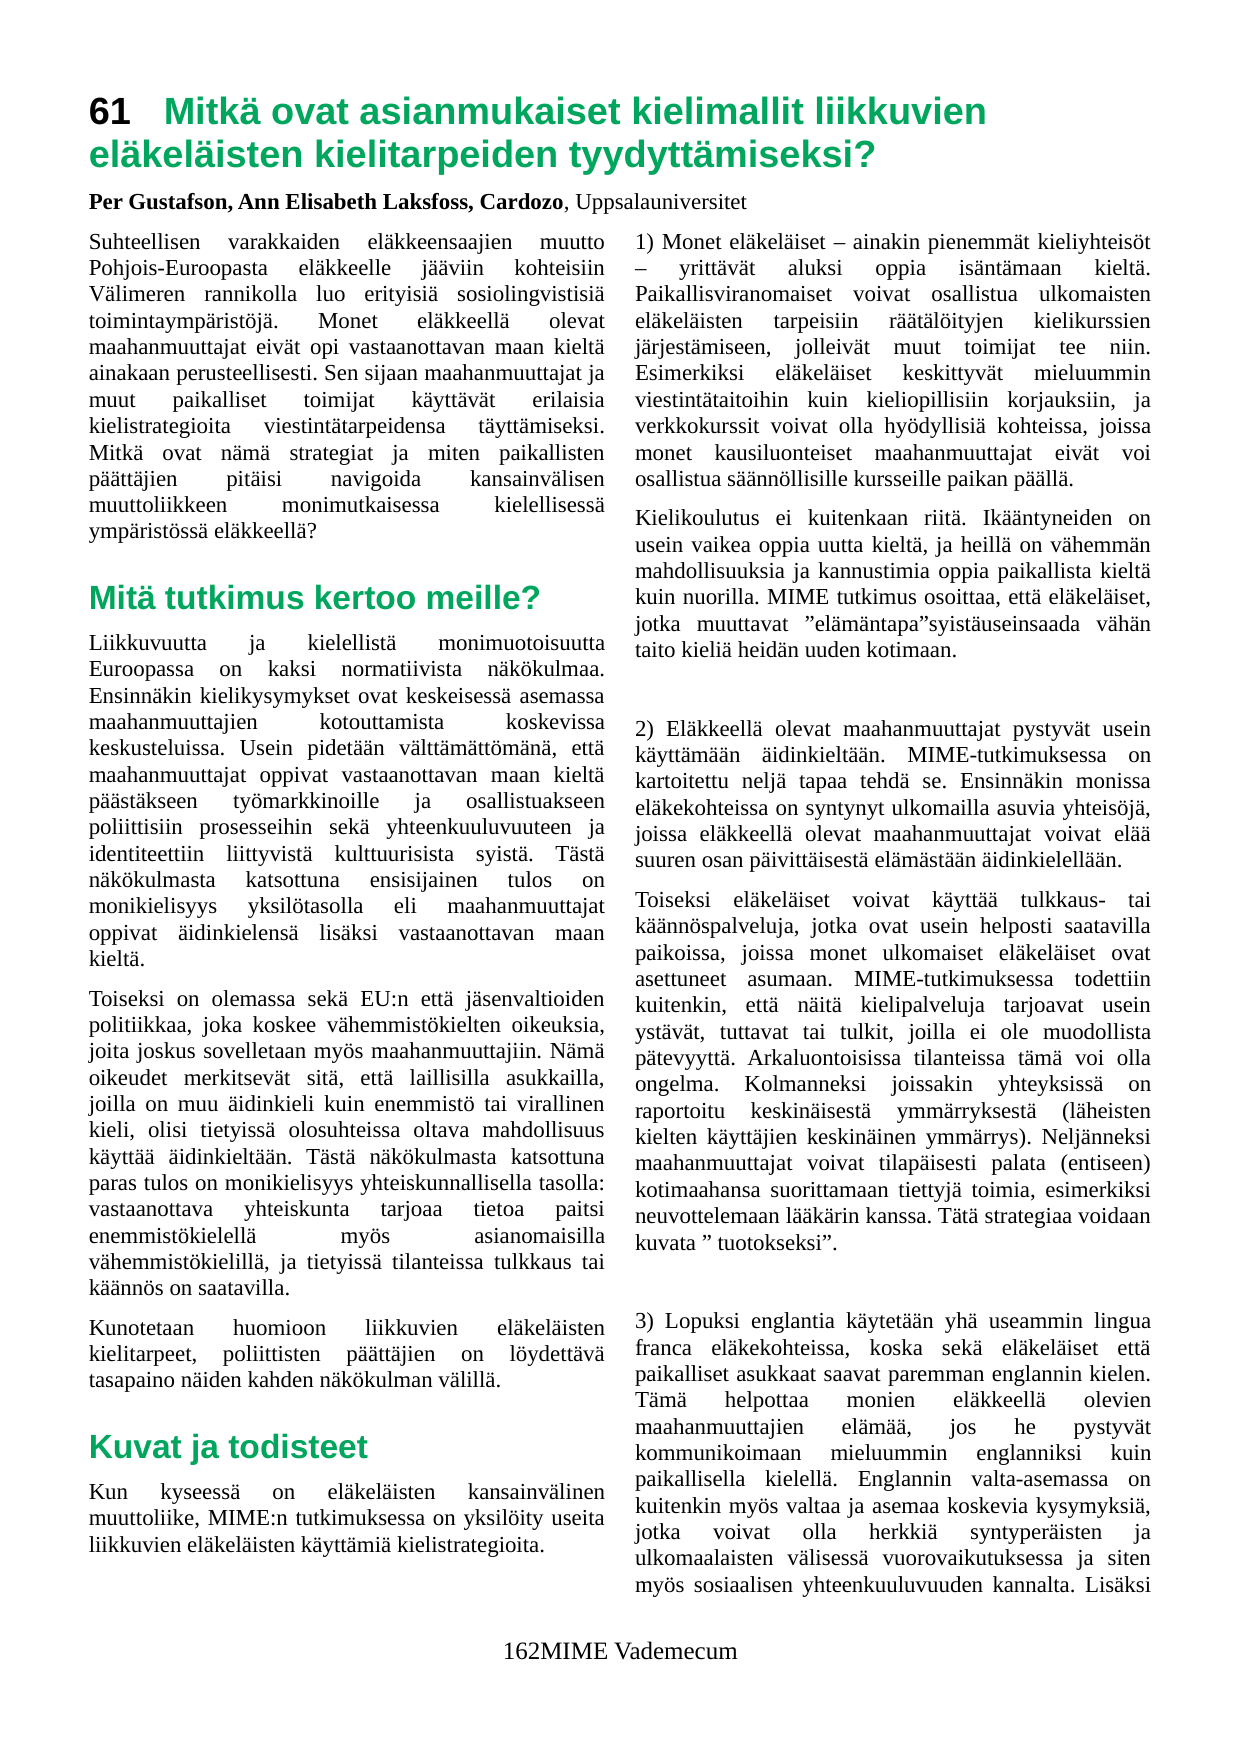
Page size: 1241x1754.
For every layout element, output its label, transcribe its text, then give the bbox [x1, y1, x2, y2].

subtitle Mitä tutkimus kertoo meille? [88, 578, 605, 616]
text Kunotetaan huomioon liikkuvien eläkeläisten kielitarpeet, poliittisten päättäjien on löydettävä tasapaino näiden kahden näkökulman välillä. [88, 1314, 605, 1393]
subtitle Kuvat ja todisteet [88, 1427, 605, 1465]
text 3) Lopuksi englantia käytetään yhä useammin lingua franca eläkekohteissa, koska sekä eläkeläiset että paikalliset asukkaat saavat paremman englannin kielen. Tämä helpottaa monien eläkkeellä olevien maahanmuuttajien elämää, jos he pystyvät kommunikoimaan mieluummin englanniksi kuin paikallisella kielellä. Englannin valta-asemassa on kuitenkin myös valtaa ja asemaa koskevia kysymyksiä, jotka voivat olla herkkiä syntyperäisten ja ulkomaalaisten välisessä vuorovaikutuksessa ja siten myös sosiaalisen yhteenkuuluvuuden kannalta. Lisäksi [635, 1307, 1152, 1597]
text Suhteellisen varakkaiden eläkkeensaajien muutto Pohjois-Euroopasta eläkkeelle jääviin kohteisiin Välimeren rannikolla luo erityisiä sosiolingvistisiä toimintaympäristöjä. Monet eläkkeellä olevat maahanmuuttajat eivät opi vastaanottavan maan kieltä ainakaan perusteellisesti. Sen sijaan maahanmuuttajat ja muut paikalliset toimijat käyttävät erilaisia kielistrategioita viestintätarpeidensa täyttämiseksi. Mitkä ovat nämä strategiat ja miten paikallisten päättäjien pitäisi navigoida kansainvälisen muuttoliikkeen monimutkaisessa kielellisessä ympäristössä eläkkeellä? [88, 228, 605, 544]
text Kun kyseessä on eläkeläisten kansainvälinen muuttoliike, MIME:n tutkimuksessa on yksilöity useita liikkuvien eläkeläisten käyttämiä kielistrategioita. [88, 1478, 605, 1557]
text Toiseksi on olemassa sekä EU:n että jäsenvaltioiden politiikkaa, joka koskee vähemmistökielten oikeuksia, joita joskus sovelletaan myös maahanmuuttajiin. Nämä oikeudet merkitsevät sitä, että laillisilla asukkailla, joilla on muu äidinkieli kuin enemmistö tai virallinen kieli, olisi tietyissä olosuhteissa oltava mahdollisuus käyttää äidinkieltään. Tästä näkökulmasta katsottuna paras tulos on monikielisyys yhteiskunnallisella tasolla: vastaanottava yhteiskunta tarjoaa tietoa paitsi enemmistökielellä myös asianomaisilla vähemmistökielillä, ja tietyissä tilanteissa tulkkaus tai käännös on saatavilla. [88, 984, 605, 1301]
subtitle Mitkä ovat asianmukaiset kielimallit liikkuvien eläkeläisten kielitarpeiden tyydyttämiseksi? [88, 88, 1152, 176]
text 1) Monet eläkeläiset – ainakin pienemmät kieliyhteisöt – yrittävät aluksi oppia isäntämaan kieltä. Paikallisviranomaiset voivat osallistua ulkomaisten eläkeläisten tarpeisiin räätälöityjen kielikurssien järjestämiseen, jolleivät muut toimijat tee niin. Esimerkiksi eläkeläiset keskittyvät mieluummin viestintätaitoihin kuin kieliopillisiin korjauksiin, ja verkkokurssit voivat olla hyödyllisiä kohteissa, joissa monet kausiluonteiset maahanmuuttajat eivät voi osallistua säännöllisille kursseille paikan päällä. [635, 228, 1152, 491]
text Per Gustafson, Ann Elisabeth Laksfoss, Cardozo, Uppsalauniversitet [88, 188, 1152, 215]
text Kielikoulutus ei kuitenkaan riitä. Ikääntyneiden on usein vaikea oppia uutta kieltä, ja heillä on vähemmän mahdollisuuksia ja kannustimia oppia paikallista kieltä kuin nuorilla. MIME tutkimus osoittaa, että eläkeläiset, jotka muuttavat ”elämäntapa”syistäuseinsaada vähän taito kieliä heidän uuden kotimaan. [635, 504, 1152, 662]
text 2) Eläkkeellä olevat maahanmuuttajat pystyvät usein käyttämään äidinkieltään. MIME-tutkimuksessa on kartoitettu neljä tapaa tehdä se. Ensinnäkin monissa eläkekohteissa on syntynyt ulkomailla asuvia yhteisöjä, joissa eläkkeellä olevat maahanmuuttajat voivat elää suuren osan päivittäisestä elämästään äidinkielellään. [635, 715, 1152, 873]
text Toiseksi eläkeläiset voivat käyttää tulkkaus- tai käännöspalveluja, jotka ovat usein helposti saatavilla paikoissa, joissa monet ulkomaiset eläkeläiset ovat asettuneet asumaan. MIME-tutkimuksessa todettiin kuitenkin, että näitä kielipalveluja tarjoavat usein ystävät, tuttavat tai tulkit, joilla ei ole muodollista pätevyyttä. Arkaluontoisissa tilanteissa tämä voi olla ongelma. Kolmanneksi joissakin yhteyksissä on raportoitu keskinäisestä ymmärryksestä (läheisten kielten käyttäjien keskinäinen ymmärrys). Neljänneksi maahanmuuttajat voivat tilapäisesti palata (entiseen) kotimaahansa suorittamaan tiettyjä toimia, esimerkiksi neuvottelemaan lääkärin kanssa. Tätä strategiaa voidaan kuvata ” tuotokseksi”. [635, 886, 1152, 1255]
text Liikkuvuutta ja kielellistä monimuotoisuutta Euroopassa on kaksi normatiivista näkökulmaa. Ensinnäkin kielikysymykset ovat keskeisessä asemassa maahanmuuttajien kotouttamista koskevissa keskusteluissa. Usein pidetään välttämättömänä, että maahanmuuttajat oppivat vastaanottavan maan kieltä päästäkseen työmarkkinoille ja osallistuakseen poliittisiin prosesseihin sekä yhteenkuuluvuuteen ja identiteettiin liittyvistä kulttuurisista syistä. Tästä näkökulmasta katsottuna ensisijainen tulos on monikielisyys yksilötasolla eli maahanmuuttajat oppivat äidinkielensä lisäksi vastaanottavan maan kieltä. [88, 629, 605, 972]
